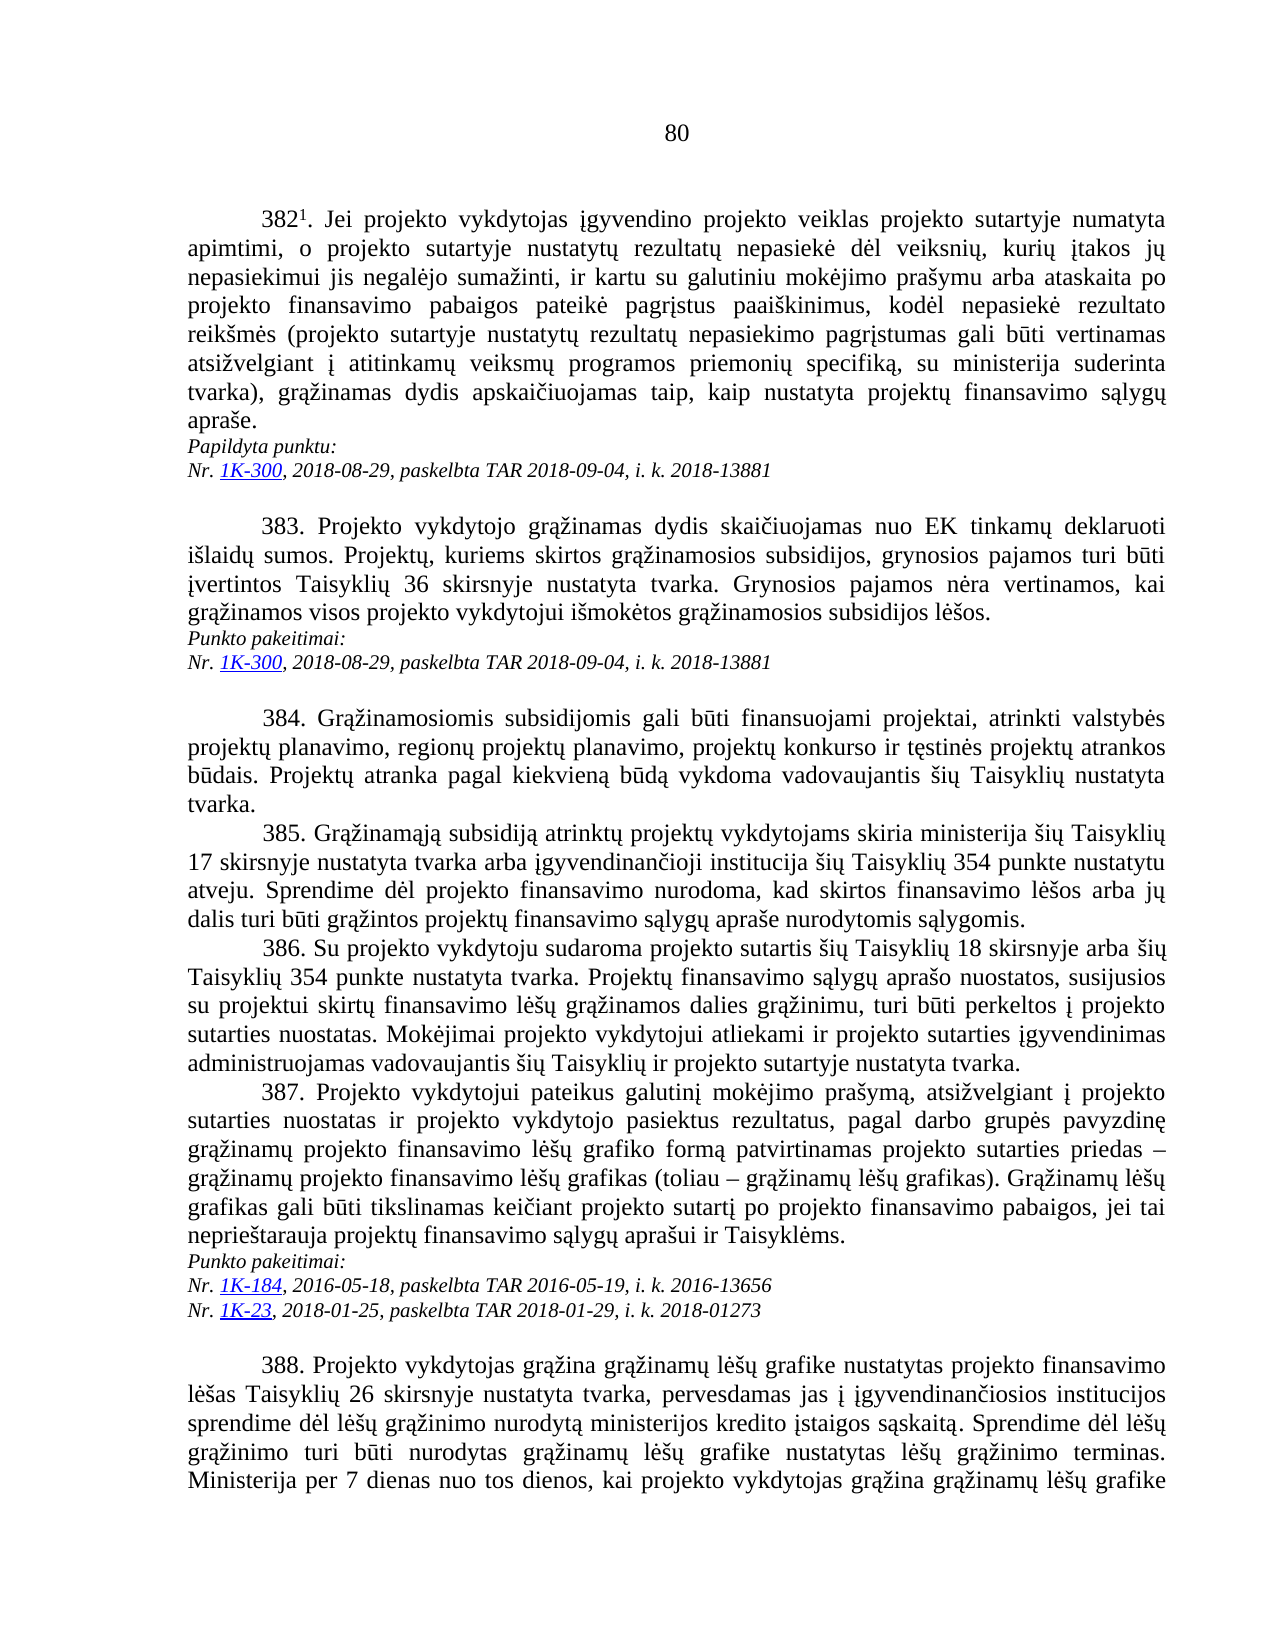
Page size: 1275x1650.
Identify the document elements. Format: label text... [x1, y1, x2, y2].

text Nr. 1K-23, 2018-01-25, paskelbta TAR 2018-01-29, i. k. 2018-01273 [187, 1297, 1167, 1322]
text Nr. 1K-300, 2018-08-29, paskelbta TAR 2018-09-04, i. k. 2018-13881 [187, 458, 1167, 482]
text 384. Grąžinamosiomis subsidijomis gali būti finansuojami projektai, atrinkti valstybės projektų planavimo, regionų projektų planavimo, projektų konkurso ir tęstinės projektų atrankos būdais. Projektų atranka pagal kiekvieną būdą vykdoma vadovaujantis šių Taisyklių nustatyta tvarka. [187, 703, 1167, 818]
text 386. Su projekto vykdytoju sudaroma projekto sutartis šių Taisyklių 18 skirsnyje arba šių Taisyklių 354 punkte nustatyta tvarka. Projektų finansavimo sąlygų aprašo nuostatos, susijusios su projektui skirtų finansavimo lėšų grąžinamos dalies grąžinimu, turi būti perkeltos į projekto sutarties nuostatas. Mokėjimai projekto vykdytojui atliekami ir projekto sutarties įgyvendinimas administruojamas vadovaujantis šių Taisyklių ir projekto sutartyje nustatyta tvarka. [187, 933, 1167, 1077]
text Punkto pakeitimai: [187, 1249, 1167, 1273]
text Nr. 1K-184, 2016-05-18, paskelbta TAR 2016-05-19, i. k. 2016-13656 [187, 1273, 1167, 1297]
text Punkto pakeitimai: [187, 626, 1167, 650]
text 383. Projekto vykdytojo grąžinamas dydis skaičiuojamas nuo EK tinkamų deklaruoti išlaidų sumos. Projektų, kuriems skirtos grąžinamosios subsidijos, grynosios pajamos turi būti įvertintos Taisyklių 36 skirsnyje nustatyta tvarka. Grynosios pajamos nėra vertinamos, kai grąžinamos visos projekto vykdytojui išmokėtos grąžinamosios subsidijos lėšos. [187, 511, 1167, 626]
text 385. Grąžinamąją subsidiją atrinktų projektų vykdytojams skiria ministerija šių Taisyklių 17 skirsnyje nustatyta tvarka arba įgyvendinančioji institucija šių Taisyklių 354 punkte nustatytu atveju. Sprendime dėl projekto finansavimo nurodoma, kad skirtos finansavimo lėšos arba jų dalis turi būti grąžintos projektų finansavimo sąlygų apraše nurodytomis sąlygomis. [187, 818, 1167, 933]
text 388. Projekto vykdytojas grąžina grąžinamų lėšų grafike nustatytas projekto finansavimo lėšas Taisyklių 26 skirsnyje nustatyta tvarka, pervesdamas jas į įgyvendinančiosios institucijos sprendime dėl lėšų grąžinimo nurodytą ministerijos kredito įstaigos sąskaitą. Sprendime dėl lėšų grąžinimo turi būti nurodytas grąžinamų lėšų grafike nustatytas lėšų grąžinimo terminas. Ministerija per 7 dienas nuo tos dienos, kai projekto vykdytojas grąžina grąžinamų lėšų grafike [187, 1350, 1167, 1494]
text Papildyta punktu: [187, 434, 1167, 458]
text Nr. 1K-300, 2018-08-29, paskelbta TAR 2018-09-04, i. k. 2018-13881 [187, 650, 1167, 674]
text 3821. Jei projekto vykdytojas įgyvendino projekto veiklas projekto sutartyje numatyta apimtimi, o projekto sutartyje nustatytų rezultatų nepasiekė dėl veiksnių, kurių įtakos jų nepasiekimui jis negalėjo sumažinti, ir kartu su galutiniu mokėjimo prašymu arba ataskaita po projekto finansavimo pabaigos pateikė pagrįstus paaiškinimus, kodėl nepasiekė rezultato reikšmės (projekto sutartyje nustatytų rezultatų nepasiekimo pagrįstumas gali būti vertinamas atsižvelgiant į atitinkamų veiksmų programos priemonių specifiką, su ministerija suderinta tvarka), grąžinamas dydis apskaičiuojamas taip, kaip nustatyta projektų finansavimo sąlygų apraše. [187, 204, 1167, 434]
text 387. Projekto vykdytojui pateikus galutinį mokėjimo prašymą, atsižvelgiant į projekto sutarties nuostatas ir projekto vykdytojo pasiektus rezultatus, pagal darbo grupės pavyzdinę grąžinamų projekto finansavimo lėšų grafiko formą patvirtinamas projekto sutarties priedas – grąžinamų projekto finansavimo lėšų grafikas (toliau – grąžinamų lėšų grafikas). Grąžinamų lėšų grafikas gali būti tikslinamas keičiant projekto sutartį po projekto finansavimo pabaigos, jei tai neprieštarauja projektų finansavimo sąlygų aprašui ir Taisyklėms. [187, 1077, 1167, 1249]
